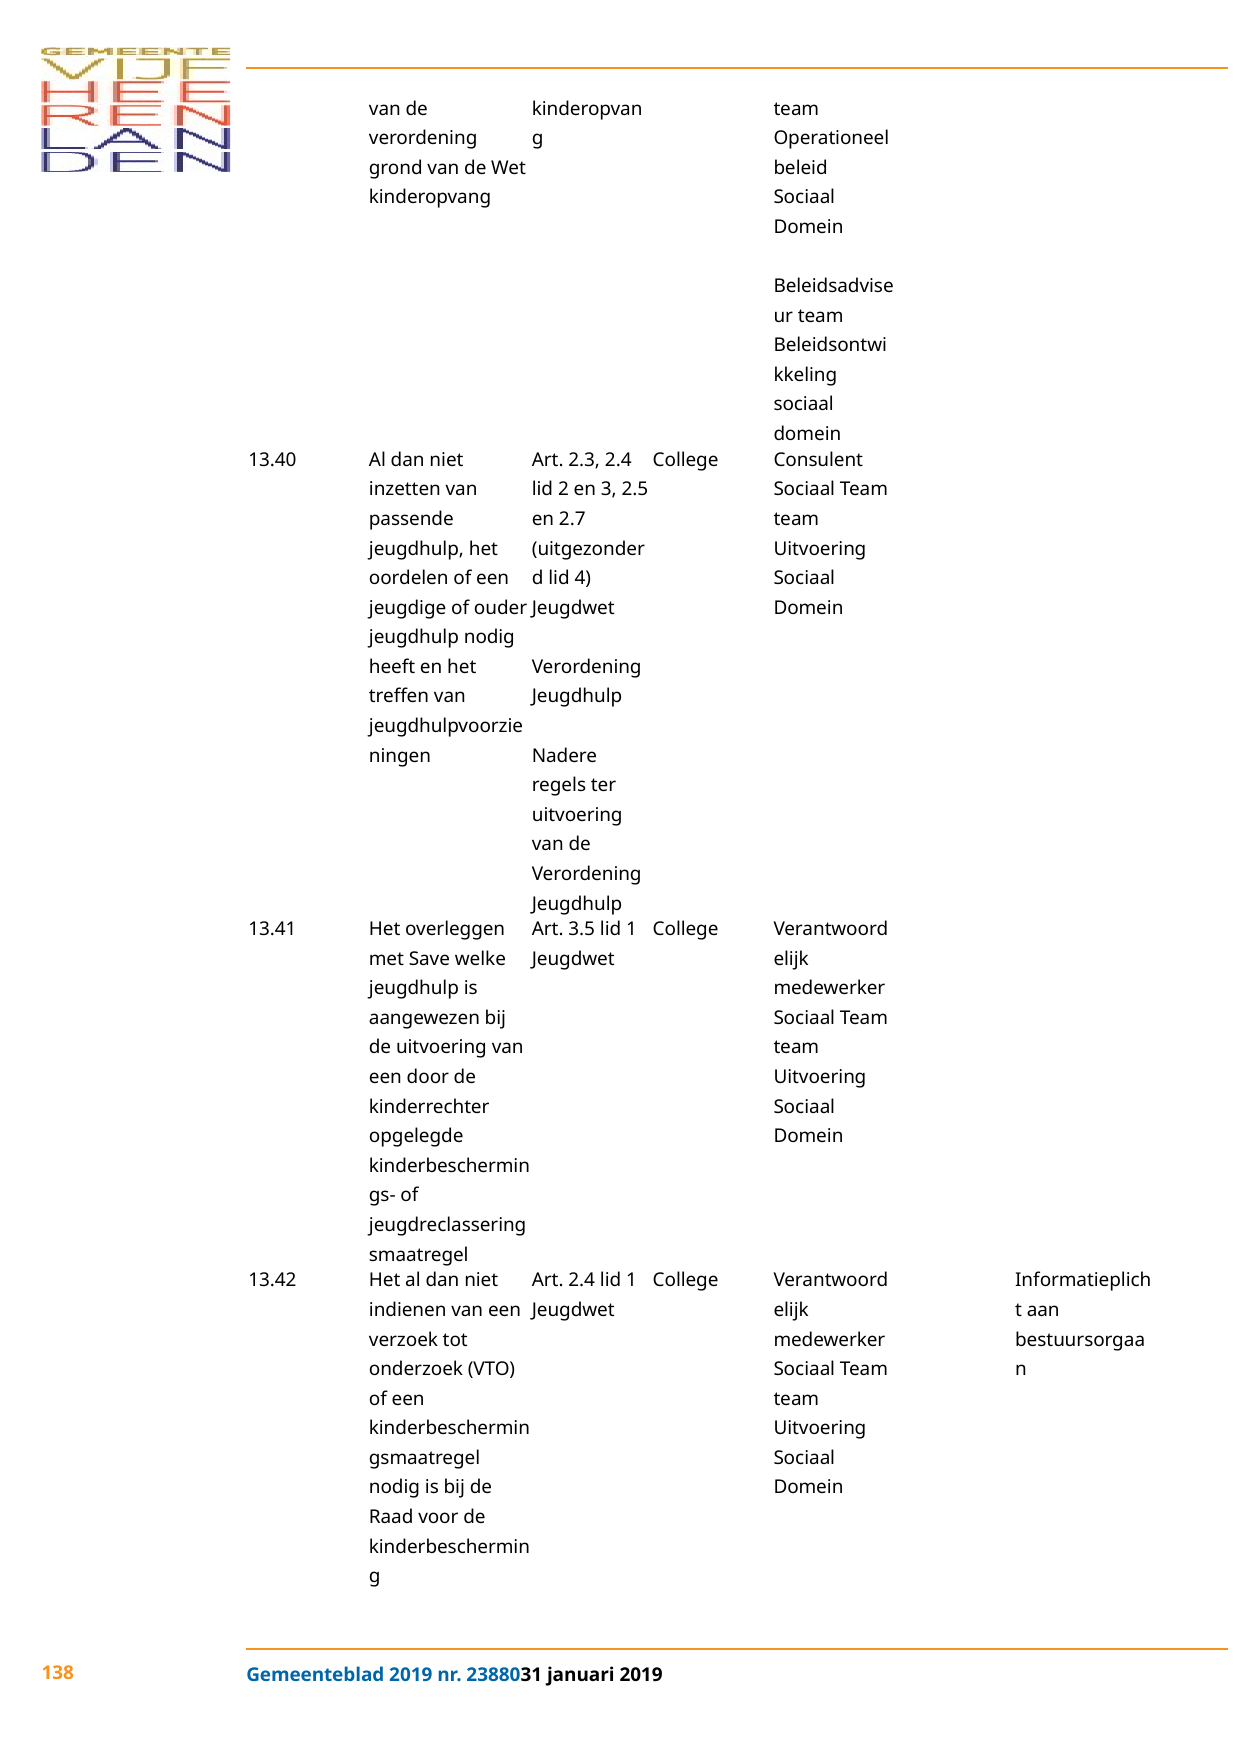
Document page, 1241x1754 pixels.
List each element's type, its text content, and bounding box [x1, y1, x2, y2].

table_cell Informatieplicht aan bestuursorgaan [1015, 1267, 1152, 1588]
table_cell College [653, 915, 773, 1267]
table_cell team Operationeel beleid Sociaal Domein Beleidsadviseur team Beleidsontwikkeling sociaal domein [773, 95, 894, 446]
table_cell [1015, 446, 1152, 915]
table_cell Art. 2.4 lid 1 Jeugdwet [532, 1267, 652, 1588]
table_cell [894, 95, 1015, 446]
table_cell 13.41 [248, 915, 369, 1267]
table_cell [894, 1267, 1015, 1588]
table_cell 13.42 [248, 1267, 369, 1588]
table_cell College [653, 1267, 773, 1588]
table_cell [653, 95, 773, 446]
table_cell Art. 2.3, 2.4 lid 2 en 3, 2.5 en 2.7 (uitgezonderd lid 4) Jeugdwet Verordening Jeugdhulp Nadere regels ter uitvoering van de Verordening Jeugdhulp [532, 446, 652, 915]
table_cell [1015, 95, 1152, 446]
table_cell Consulent Sociaal Team team Uitvoering Sociaal Domein [773, 446, 894, 915]
table_cell Al dan niet inzetten van passende jeugdhulp, het oordelen of een jeugdige of ouder jeugdhulp nodig heeft en het treffen van jeugdhulpvoorzieningen [369, 446, 532, 915]
table_cell 13.40 [248, 446, 369, 915]
table_cell [894, 915, 1015, 1267]
table_cell Het al dan niet indienen van een verzoek tot onderzoek (VTO) of een kinderbeschermingsmaatregel nodig is bij de Raad voor de kinderbescherming [369, 1267, 532, 1588]
table_cell Art. 3.5 lid 1 Jeugdwet [532, 915, 652, 1267]
table_cell Verantwoordelijk medewerker Sociaal Team team Uitvoering Sociaal Domein [773, 1267, 894, 1588]
table_cell [248, 95, 369, 446]
table_cell College [653, 446, 773, 915]
table_cell van de verordening grond van de Wet kinderopvang [369, 95, 532, 446]
table_cell [894, 446, 1015, 915]
table_cell kinderopvang [532, 95, 652, 446]
table_cell Het overleggen met Save welke jeugdhulp is aangewezen bij de uitvoering van een door de kinderrechter opgelegde kinderbeschermings- of jeugdreclasseringsmaatregel [369, 915, 532, 1267]
table_cell Verantwoordelijk medewerker Sociaal Team team Uitvoering Sociaal Domein [773, 915, 894, 1267]
table_cell [1015, 915, 1152, 1267]
picture [41, 47, 231, 172]
